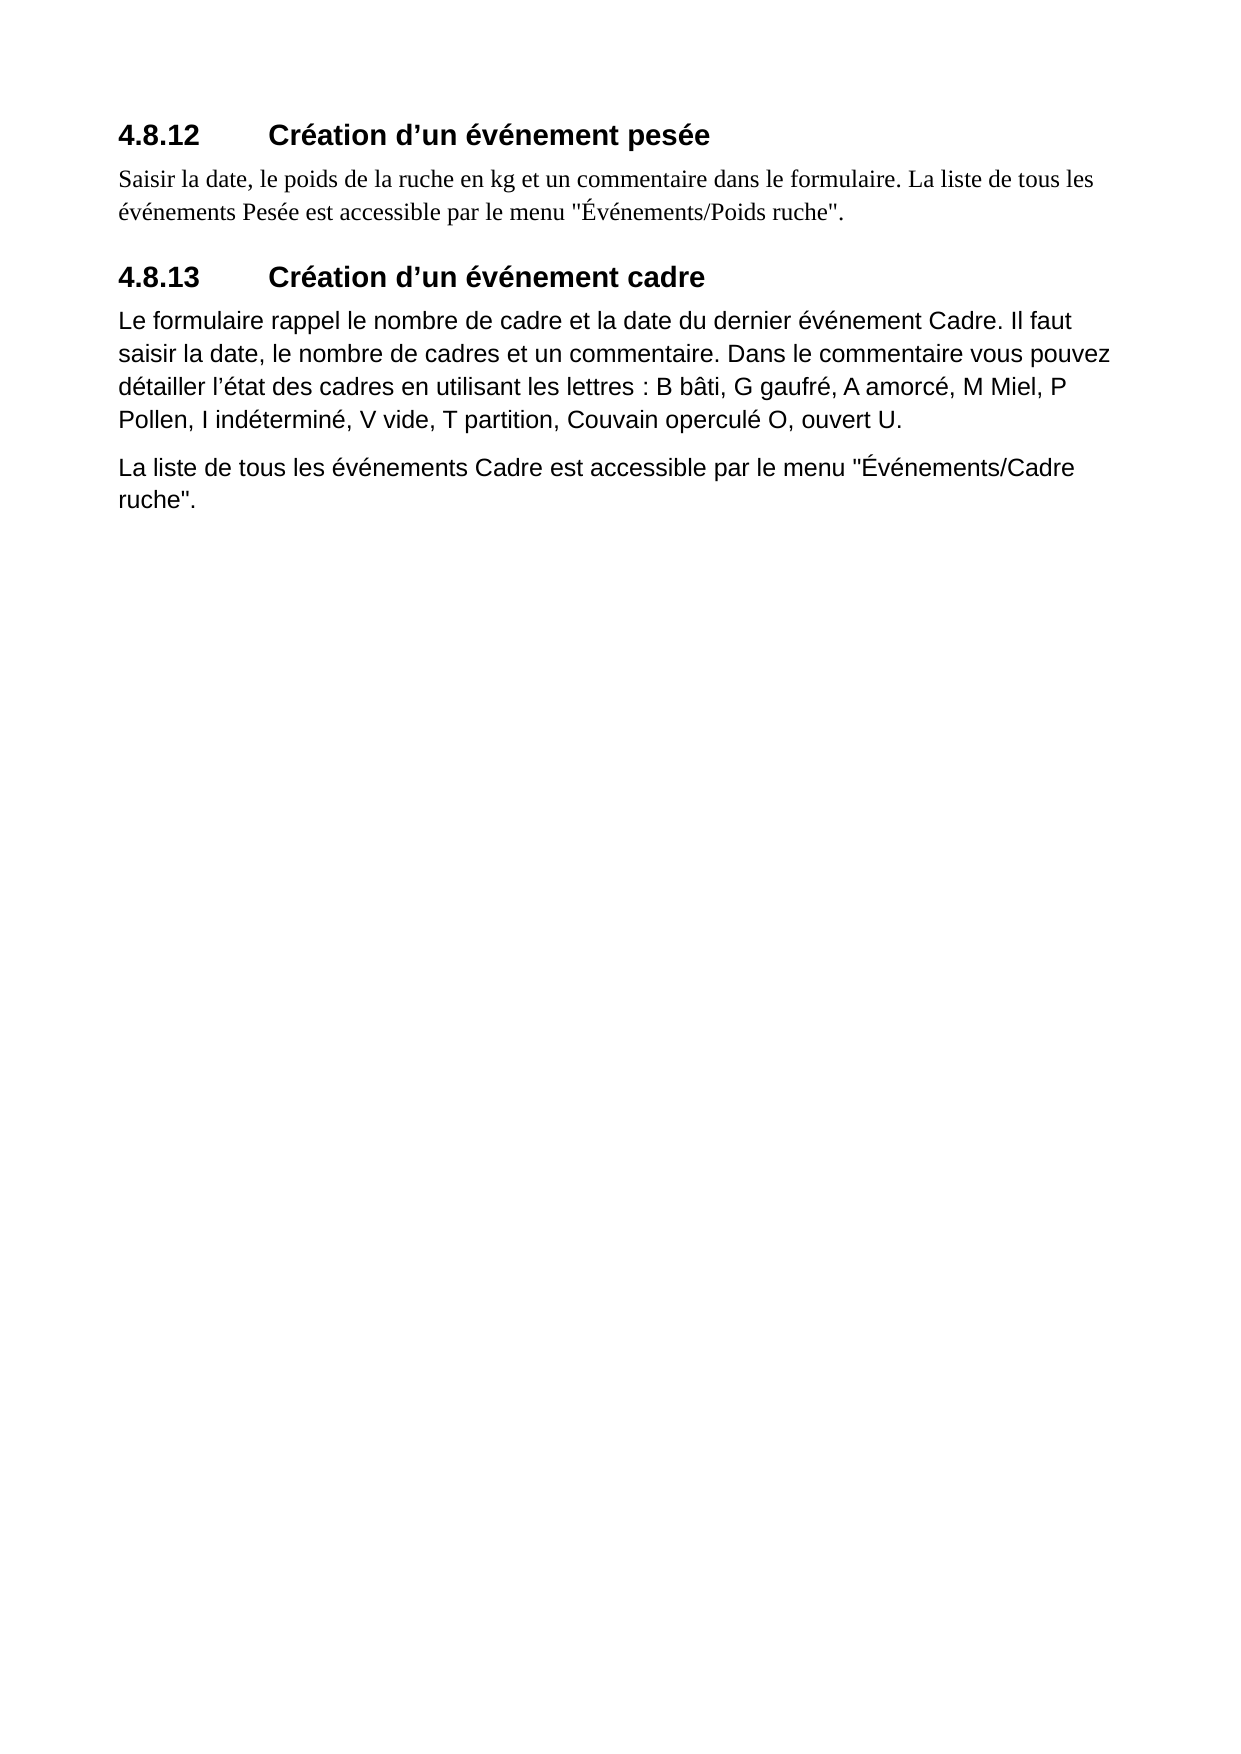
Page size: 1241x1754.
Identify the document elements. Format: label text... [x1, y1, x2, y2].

subtitle Création d’un événement cadre [118, 259, 1122, 293]
subtitle Création d’un événement pesée [118, 118, 1122, 152]
text Saisir la date, le poids de la ruche en kg et un commentaire dans le formulaire. La liste de tous les événements Pesée est accessible par le menu "Événements/Poids ruche". [118, 164, 1122, 226]
text La liste de tous les événements Cadre est accessible par le menu "Événements/Cadre ruche". [118, 452, 1122, 514]
text Le formulaire rappel le nombre de cadre et la date du dernier événement Cadre. Il faut saisir la date, le nombre de cadres et un commentaire. Dans le commentaire vous pouvez détailler l’état des cadres en utilisant les lettres : B bâti, G gaufré, A amorcé, M Miel, P Pollen, I indéterminé, V vide, T partition, Couvain operculé O, ouvert U. [118, 306, 1122, 434]
